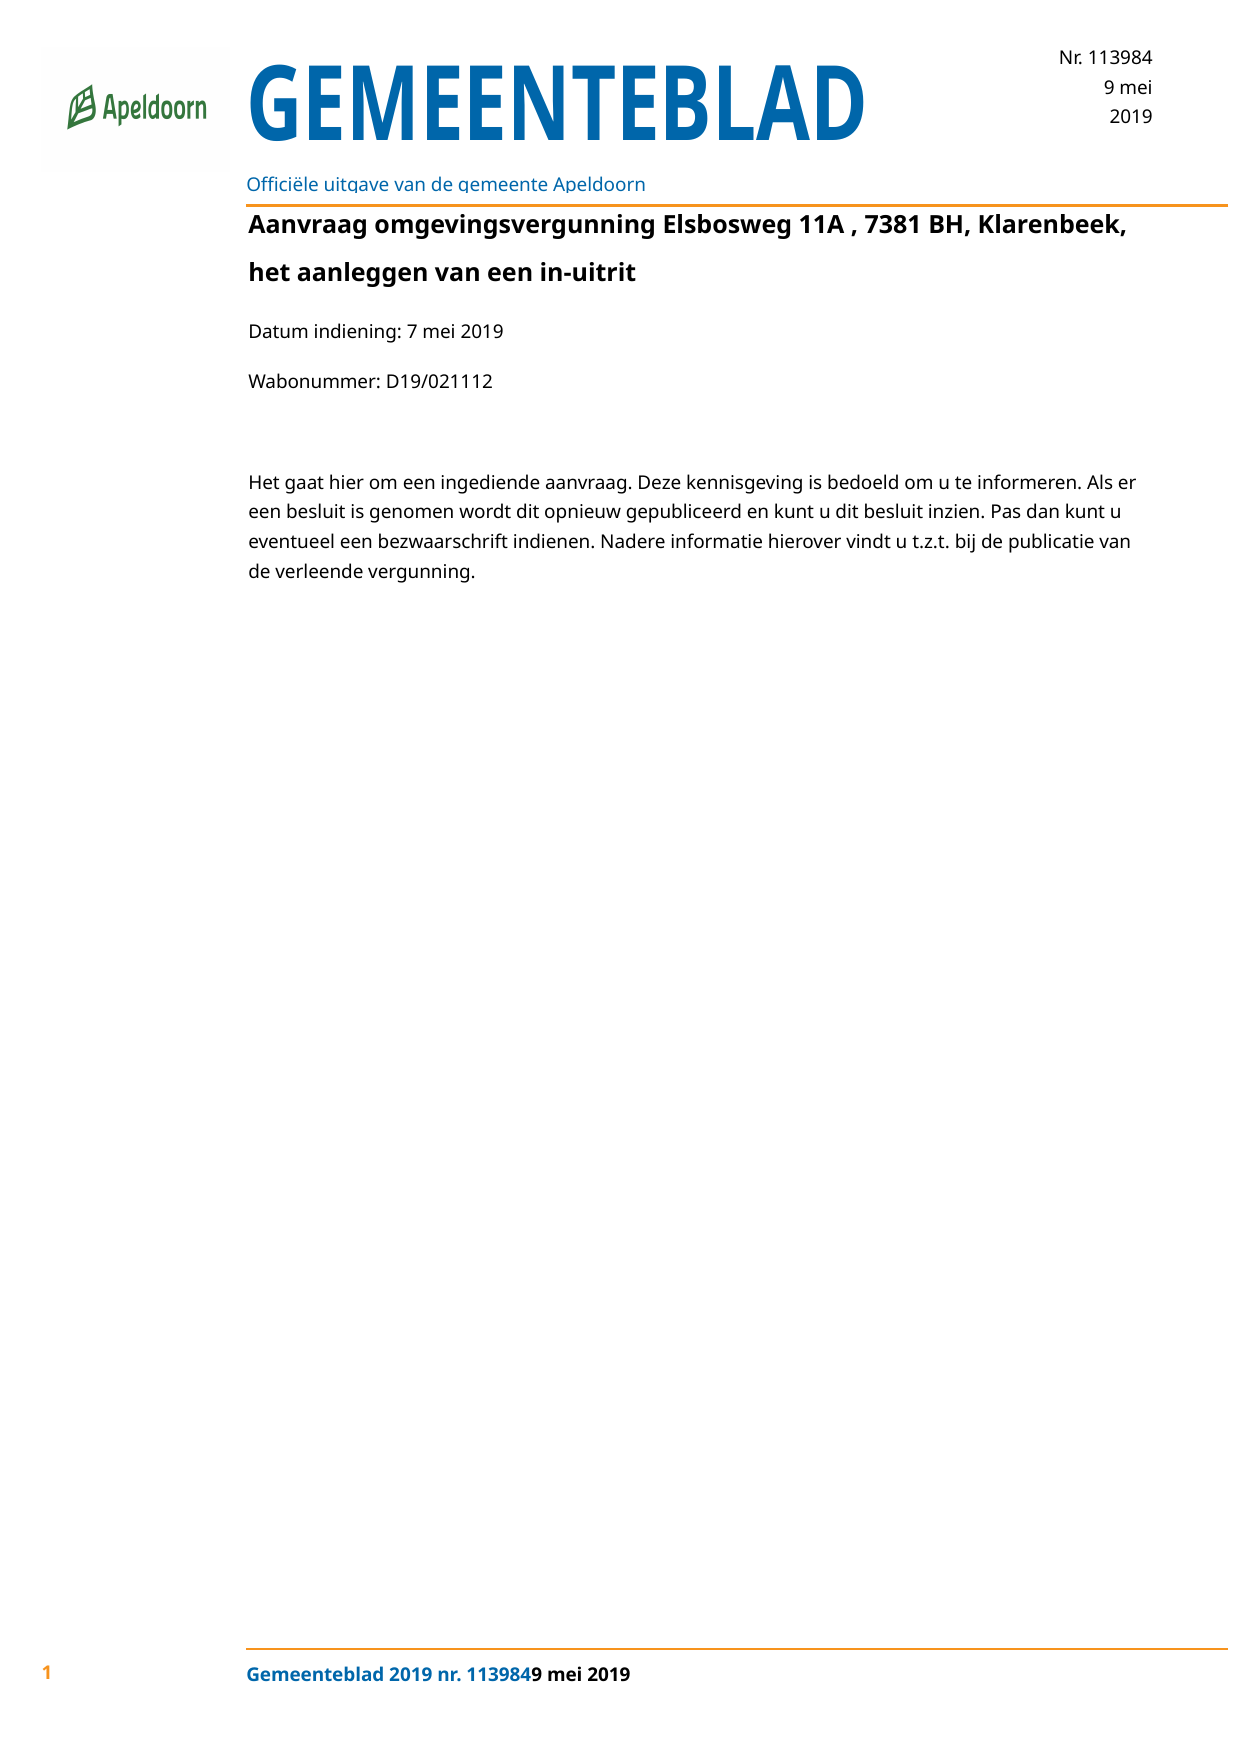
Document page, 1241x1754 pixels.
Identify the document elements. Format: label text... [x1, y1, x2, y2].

picture [41, 47, 231, 172]
text Aanvraag omgevingsvergunning Elsbosweg 11A , 7381 BH, Klarenbeek, het aanleggen van een in-uitrit [248, 207, 1152, 288]
text Het gaat hier om een ingediende aanvraag. Deze kennisgeving is bedoeld om u te informeren. Als er een besluit is genomen wordt dit opnieuw gepubliceerd en kunt u dit besluit inzien. Pas dan kunt u eventueel een bezwaarschrift indienen. Nadere informatie hierover vindt u t.z.t. bij de publicatie van de verleende vergunning. [248, 469, 1152, 584]
text Datum indiening: 7 mei 2019 [248, 318, 1152, 344]
text Wabonummer: D19/021112 [248, 368, 1152, 394]
